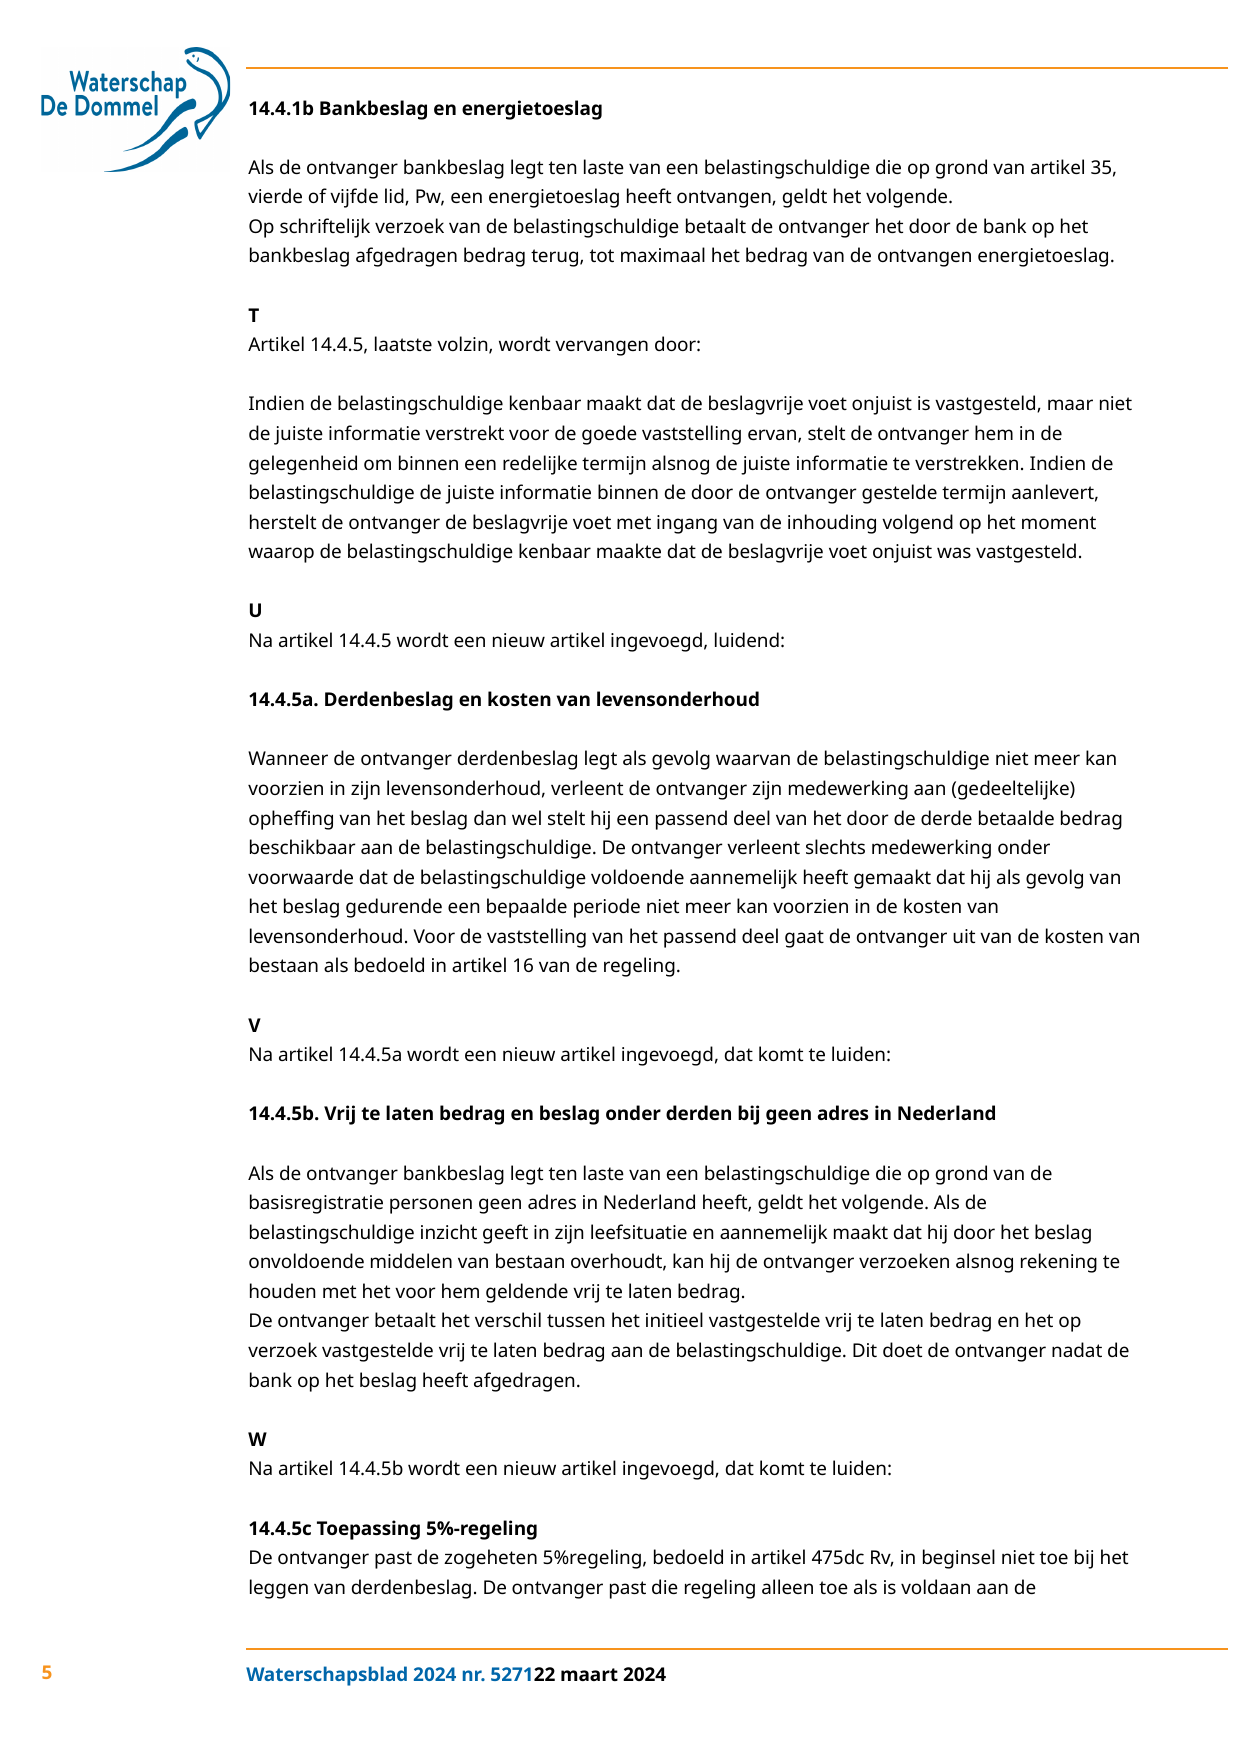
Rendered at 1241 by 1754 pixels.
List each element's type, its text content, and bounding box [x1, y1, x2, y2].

text De ontvanger past de zogeheten 5%regeling, bedoeld in artikel 475dc Rv, in beginsel niet toe bij het leggen van derdenbeslag. De ontvanger past die regeling alleen toe als is voldaan aan de [248, 1544, 1152, 1600]
text U [248, 598, 1152, 623]
picture [198, 118, 210, 131]
text 14.4.5c Toepassing 5%-regeling [248, 1515, 1152, 1541]
text Na artikel 14.4.5 wordt een nieuw artikel ingevoegd, luidend: [248, 627, 1152, 653]
picture [45, 99, 51, 111]
picture [204, 47, 231, 76]
text Artikel 14.4.5, laatste volzin, wordt vervangen door: [248, 331, 1152, 357]
text 14.4.5b. Vrij te laten bedrag en beslag onder derden bij geen adres in Nederland [248, 1101, 1152, 1126]
text Na artikel 14.4.5b wordt een nieuw artikel ingevoegd, dat komt te luiden: [248, 1456, 1152, 1481]
text Op schriftelijk verzoek van de belastingschuldige betaalt de ontvanger het door de bank op het bankbeslag afgedragen bedrag terug, tot maximaal het bedrag van de ontvangen energietoeslag. [248, 213, 1152, 268]
text Wanneer de ontvanger derdenbeslag legt als gevolg waarvan de belastingschuldige niet meer kan voorzien in zijn levensonderhoud, verleent de ontvanger zijn medewerking aan (gedeeltelijke) opheffing van het beslag dan wel stelt hij een passend deel van het door de derde betaalde bedrag beschikbaar aan de belastingschuldige. De ontvanger verleent slechts medewerking onder voorwaarde dat de belastingschuldige voldoende aannemelijk heeft gemaakt dat hij als gevolg van het beslag gedurende een bepaalde periode niet meer kan voorzien in de kosten van levensonderhoud. Voor de vaststelling van het passend deel gaat de ontvanger uit van de kosten van bestaan als bedoeld in artikel 16 van de regeling. [248, 746, 1152, 978]
picture [41, 47, 231, 172]
text De ontvanger betaalt het verschil tussen het initieel vastgestelde vrij te laten bedrag en het op verzoek vastgestelde vrij te laten bedrag aan de belastingschuldige. Dit doet de ontvanger nadat de bank op het beslag heeft afgedragen. [248, 1308, 1152, 1393]
text Na artikel 14.4.5a wordt een nieuw artikel ingevoegd, dat komt te luiden: [248, 1041, 1152, 1067]
text Indien de belastingschuldige kenbaar maakt dat de beslagvrije voet onjuist is vastgesteld, maar niet de juiste informatie verstrekt voor de goede vaststelling ervan, stelt de ontvanger hem in de gelegenheid om binnen een redelijke termijn alsnog de juiste informatie te verstrekken. Indien de belastingschuldige de juiste informatie binnen de door de ontvanger gestelde termijn aanlevert, herstelt de ontvanger de beslagvrije voet met ingang van de inhouding volgend op het moment waarop de belastingschuldige kenbaar maakte dat de beslagvrije voet onjuist was vastgesteld. [248, 391, 1152, 564]
text 14.4.1b Bankbeslag en energietoeslag [248, 95, 1152, 121]
text 14.4.5a. Derdenbeslag en kosten van levensonderhoud [248, 686, 1152, 712]
text Als de ontvanger bankbeslag legt ten laste van een belastingschuldige die op grond van de basisregistratie personen geen adres in Nederland heeft, geldt het volgende. Als de belastingschuldige inzicht geeft in zijn leefsituatie en aannemelijk maakt dat hij door het beslag onvoldoende middelen van bestaan overhoudt, kan hij de ontvanger verzoeken alsnog rekening te houden met het voor hem geldende vrij te laten bedrag. [248, 1160, 1152, 1304]
text T [248, 302, 1152, 328]
text V [248, 1012, 1152, 1038]
text W [248, 1426, 1152, 1452]
text Als de ontvanger bankbeslag legt ten laste van een belastingschuldige die op grond van artikel 35, vierde of vijfde lid, Pw, een energietoeslag heeft ontvangen, geldt het volgende. [248, 154, 1152, 209]
